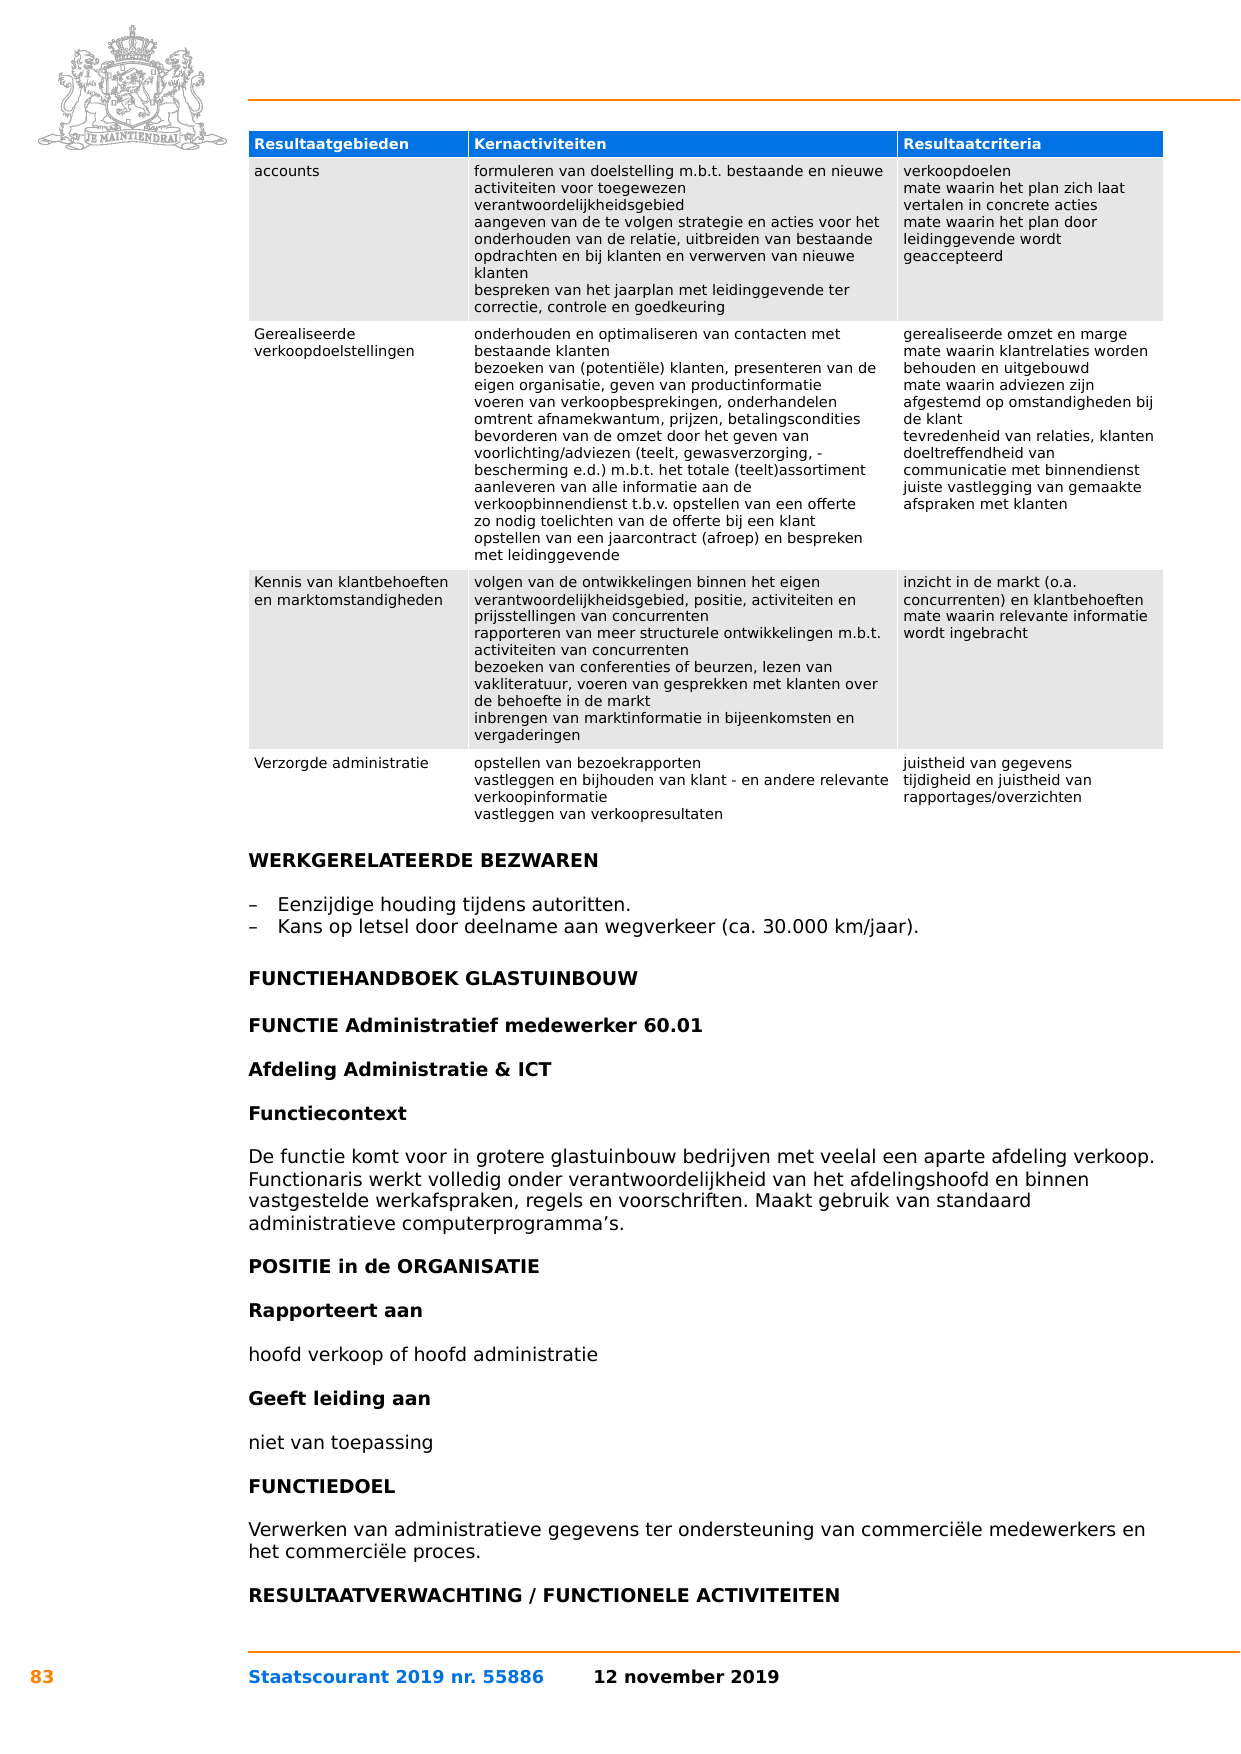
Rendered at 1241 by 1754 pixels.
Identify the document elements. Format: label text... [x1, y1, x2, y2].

picture [38, 25, 227, 150]
table_cell verkoopdoelen mate waarin het plan zich laat vertalen in concrete acties mate waarin het plan door leidinggevende wordt geaccepteerd [898, 158, 1163, 321]
table_cell gerealiseerde omzet en marge mate waarin klantrelaties worden behouden en uitgebouwd mate waarin adviezen zijn afgestemd op omstandigheden bij de klant tevredenheid van relaties, klanten doeltreffendheid van communicatie met binnendienst juiste vastlegging van gemaakte afspraken met klanten [898, 322, 1163, 569]
text niet van toepassing [248, 1432, 1163, 1454]
text – Eenzijdige houding tijdens autoritten. [248, 894, 1163, 916]
text Rapporteert aan [248, 1300, 1163, 1322]
text FUNCTIE Administratief medewerker 60.01 [248, 1015, 1163, 1037]
table_cell Verzorgde administratie [249, 750, 468, 827]
table_header Kernactiviteiten [469, 131, 897, 157]
text De functie komt voor in grotere glastuinbouw bedrijven met veelal een aparte afdeling verkoop. Functionaris werkt volledig onder verantwoordelijkheid van het afdelingshoofd en binnen vastgestelde werkafspraken, regels en voorschriften. Maakt gebruik van standaard administratieve computerprogramma’s. [248, 1146, 1163, 1234]
text RESULTAATVERWACHTING / FUNCTIONELE ACTIVITEITEN [248, 1585, 1163, 1607]
text WERKGERELATEERDE BEZWAREN [248, 850, 1163, 872]
table_header Resultaatgebieden [249, 131, 468, 157]
text Functiecontext [248, 1103, 1163, 1124]
text Geeft leiding aan [248, 1388, 1163, 1410]
text Afdeling Administratie & ICT [248, 1059, 1163, 1081]
table_cell Kennis van klantbehoeften en marktomstandigheden [249, 570, 468, 749]
table_cell inzicht in de markt (o.a. concurrenten) en klantbehoeften mate waarin relevante informatie wordt ingebracht [898, 570, 1163, 749]
table_cell formuleren van doelstelling m.b.t. bestaande en nieuwe activiteiten voor toegewezen verantwoordelijkheidsgebied aangeven van de te volgen strategie en acties voor het onderhouden van de relatie, uitbreiden van bestaande opdrachten en bij klanten en verwerven van nieuwe klanten bespreken van het jaarplan met leidinggevende ter correctie, controle en goedkeuring [469, 158, 897, 321]
table_cell volgen van de ontwikkelingen binnen het eigen verantwoordelijkheidsgebied, positie, activiteiten en prijsstellingen van concurrenten rapporteren van meer structurele ontwikkelingen m.b.t. activiteiten van concurrenten bezoeken van conferenties of beurzen, lezen van vakliteratuur, voeren van gesprekken met klanten over de behoefte in de markt inbrengen van marktinformatie in bijeenkomsten en vergaderingen [469, 570, 897, 749]
table_cell opstellen van bezoekrapporten vastleggen en bijhouden van klant - en andere relevante verkoopinformatie vastleggen van verkoopresultaten [469, 750, 897, 827]
table_cell juistheid van gegevens tijdigheid en juistheid van rapportages/overzichten [898, 750, 1163, 827]
text Verwerken van administratieve gegevens ter ondersteuning van commerciële medewerkers en het commerciële proces. [248, 1519, 1163, 1563]
table_cell Gerealiseerde verkoopdoelstellingen [249, 322, 468, 569]
text – Kans op letsel door deelname aan wegverkeer (ca. 30.000 km/jaar). [248, 916, 1163, 938]
table_header Resultaatcriteria [898, 131, 1163, 157]
table_cell accounts [249, 158, 468, 321]
table_cell onderhouden en optimaliseren van contacten met bestaande klanten bezoeken van (potentiële) klanten, presenteren van de eigen organisatie, geven van productinformatie voeren van verkoopbesprekingen, onderhandelen omtrent afnamekwantum, prijzen, betalingscondities bevorderen van de omzet door het geven van voorlichting/adviezen (teelt, gewasverzorging, -bescherming e.d.) m.b.t. het totale (teelt)assortiment aanleveren van alle informatie aan de verkoopbinnendienst t.b.v. opstellen van een offerte zo nodig toelichten van de offerte bij een klant opstellen van een jaarcontract (afroep) en bespreken met leidinggevende [469, 322, 897, 569]
text POSITIE in de ORGANISATIE [248, 1256, 1163, 1278]
text FUNCTIEDOEL [248, 1476, 1163, 1497]
text hoofd verkoop of hoofd administratie [248, 1344, 1163, 1366]
subtitle FUNCTIEHANDBOEK GLASTUINBOUW [248, 968, 1163, 990]
